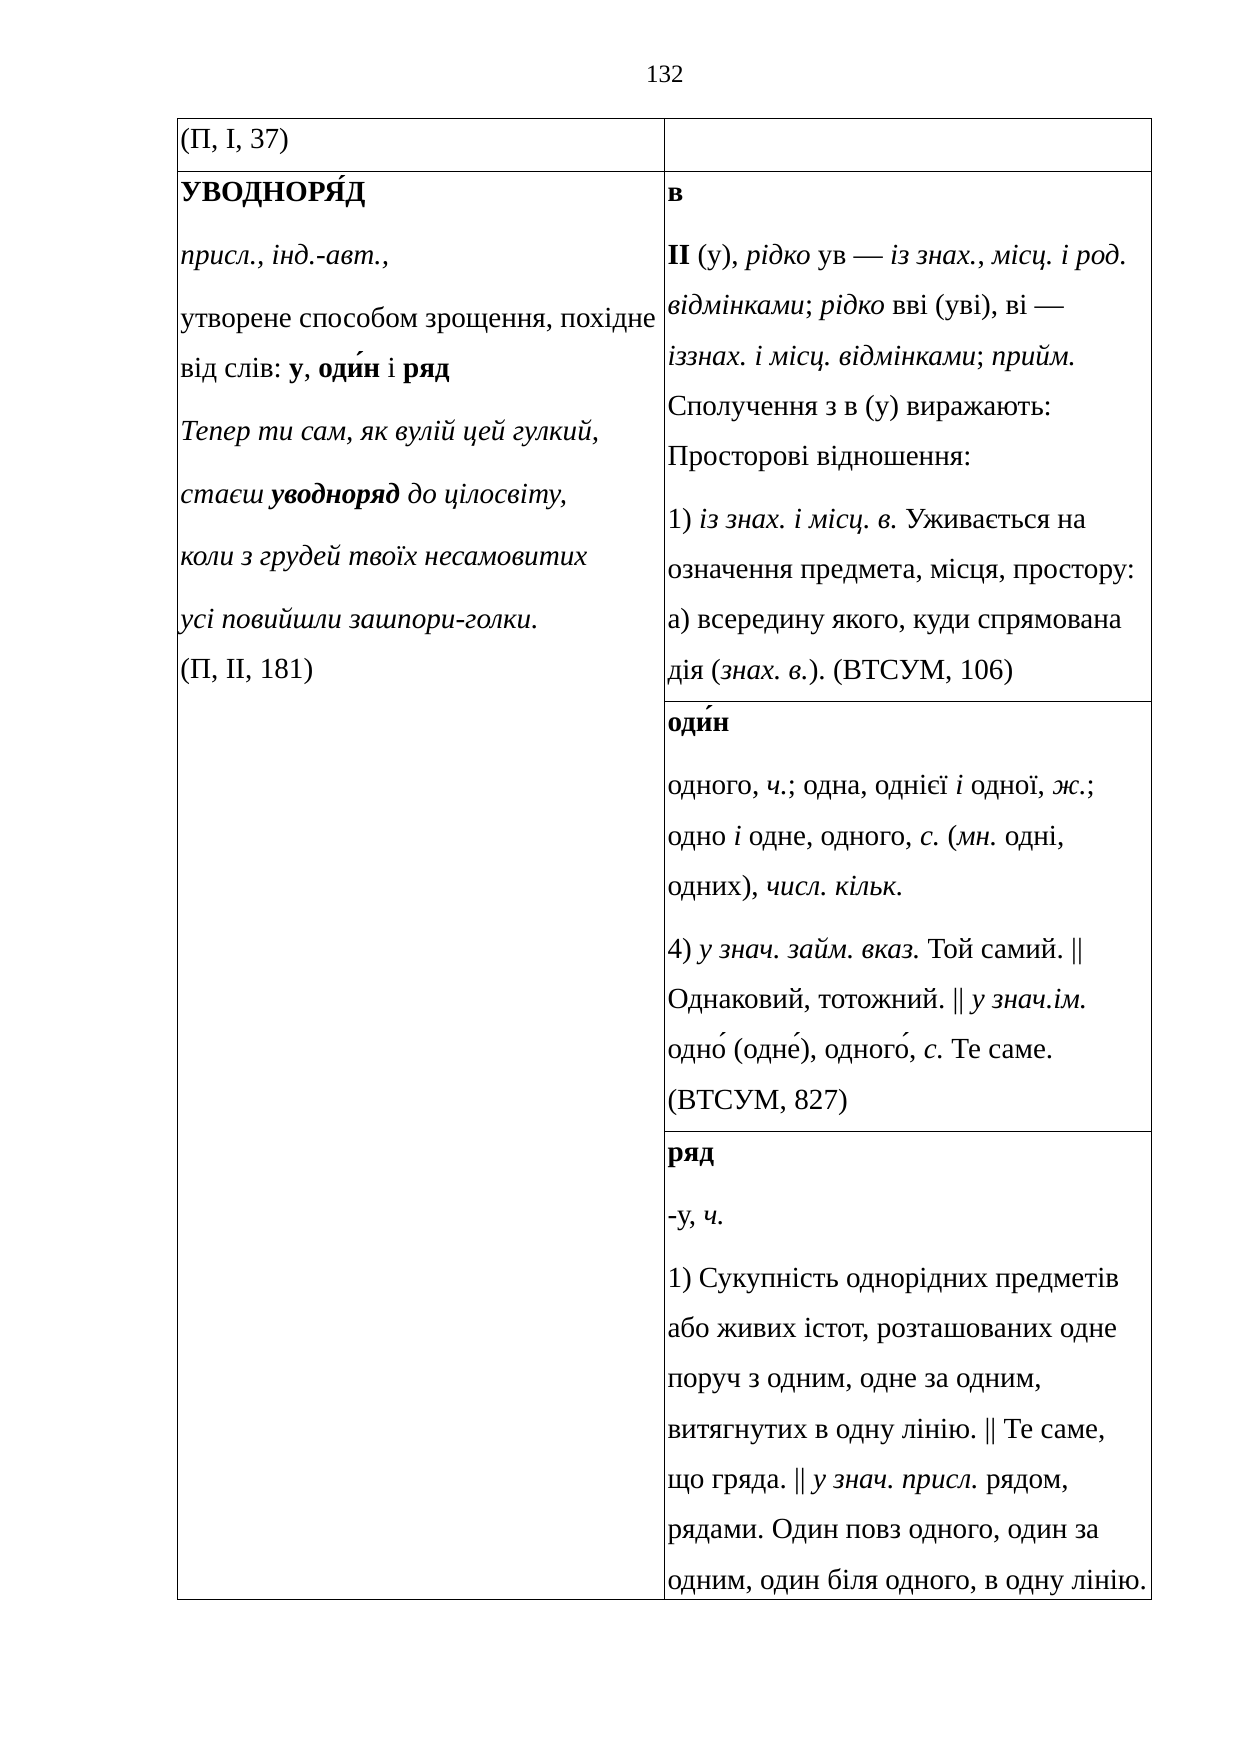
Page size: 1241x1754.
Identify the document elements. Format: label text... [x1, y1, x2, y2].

table_cell УВОДНОРЯ́Д присл., інд.-авт., утворене способом зрощення, похідне від слів: у, оди́н і ряд Тепер ти сам, як вулій цей гулкий, стаєш уводноряд до цілосвіту, коли з грудей твоїх несамовитих усі повийшли зашпори-голки. (П, ІІ, 181) [178, 172, 664, 1598]
table_cell (П, І, 37) [178, 119, 664, 171]
table_cell оди́н одного, ч.; одна, однієї і одної, ж.; одно і одне, одного, с. (мн. одні, одних), числ. кільк. 4) у знач. займ. вказ. Той самий. || Однаковий, тотожний. || у знач.ім. одно́ (одне́), одного́, с. Те саме. (ВТСУМ, 827) [665, 702, 1151, 1131]
table_cell [665, 119, 1151, 171]
table_cell в II (у), рідко ув — із знах., місц. і род. відмінками; рідко вві (уві), ві — іззнах. і місц. відмінками; прийм. Сполучення з в (у) виражають: Просторові відношення: 1) із знах. і місц. в. Уживається на означення предмета, місця, простору: а) всередину якого, куди спрямована дія (знах. в.). (ВТСУМ, 106) [665, 172, 1151, 701]
table_cell ряд -у, ч. 1) Сукупність однорідних предметів або живих істот, розташованих одне поруч з одним, одне за одним, витягнутих в одну лінію. || Те саме, що гряда. || у знач. присл. рядом, рядами. Один повз одного, один за одним, один біля одного, в одну лінію. [665, 1132, 1151, 1598]
